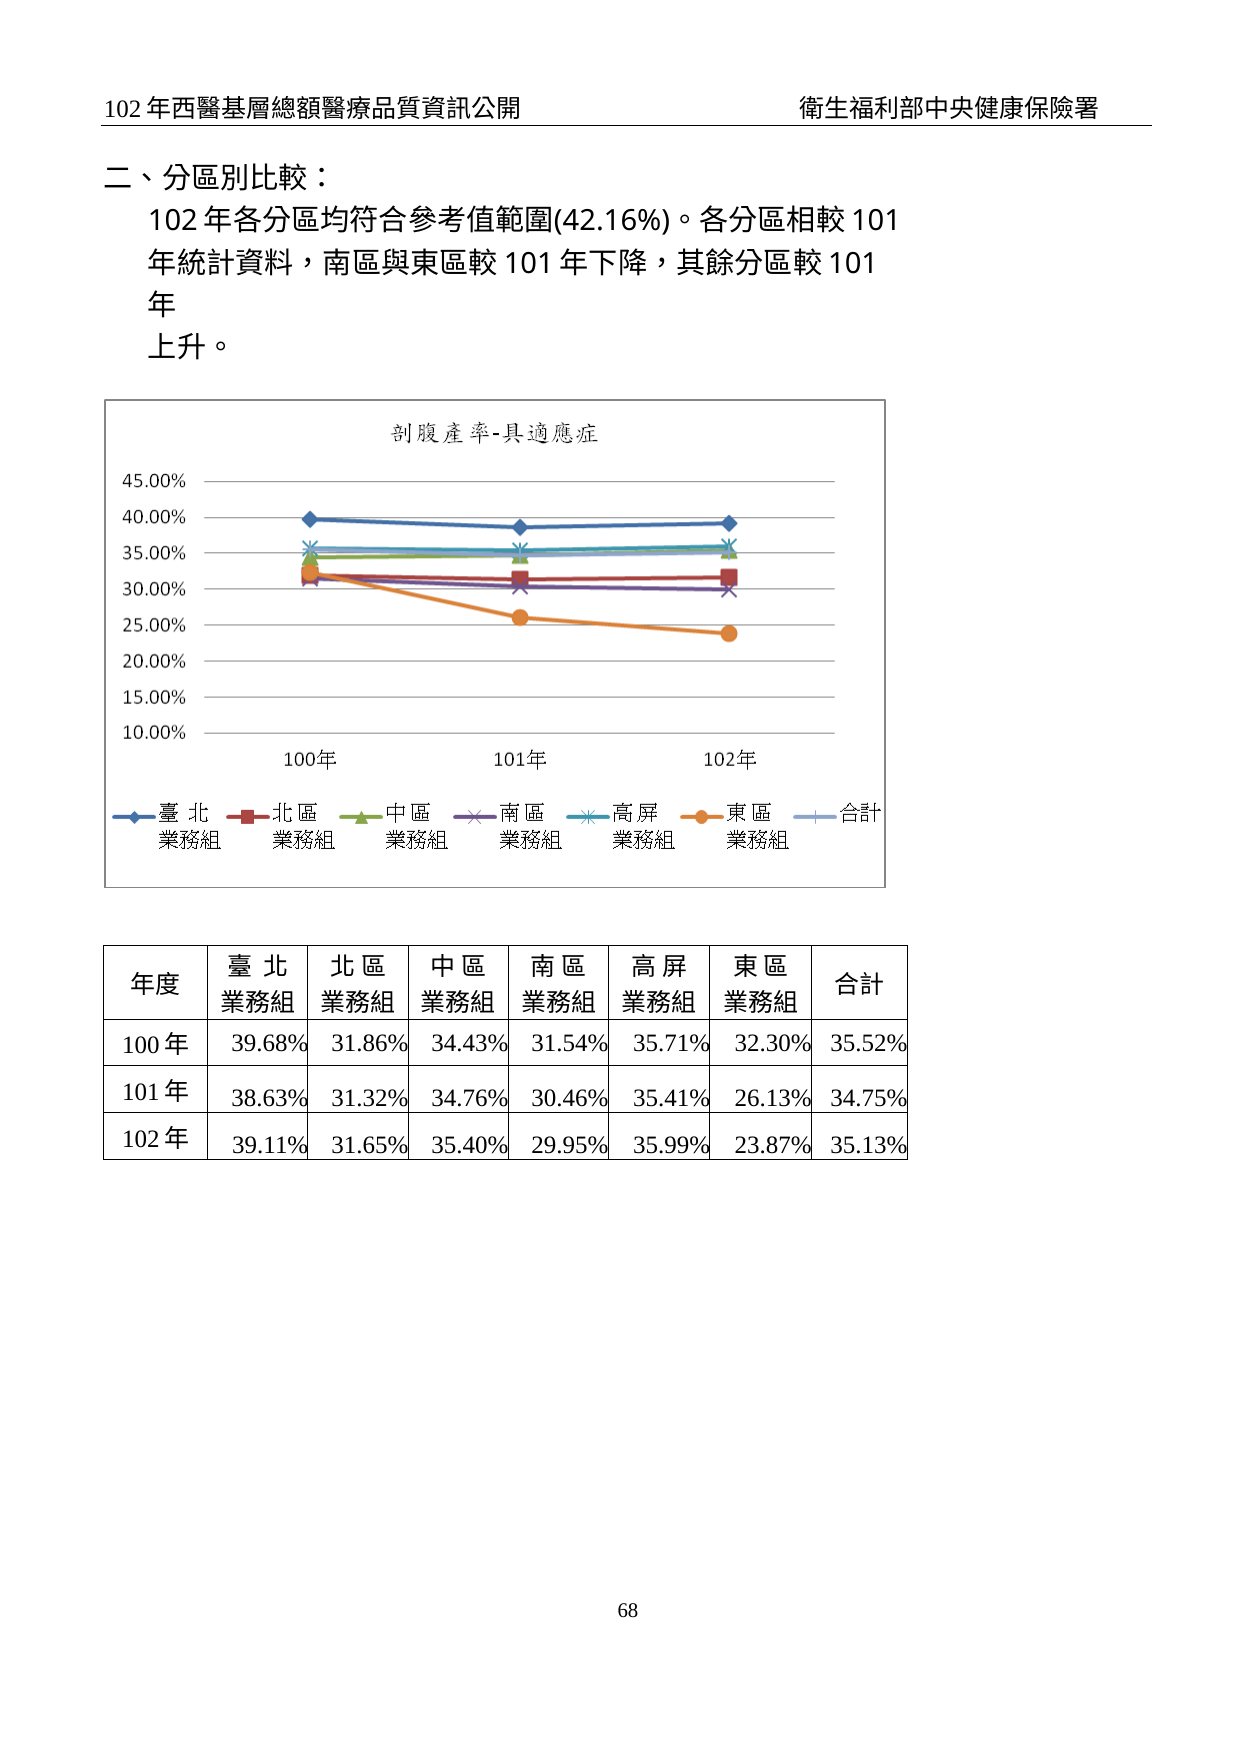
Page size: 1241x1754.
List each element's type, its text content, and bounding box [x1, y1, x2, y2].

table_cell [208, 1229, 308, 1263]
table_cell 高 屏 業務組 [609, 946, 709, 1018]
table_cell 35.40% [409, 1113, 508, 1159]
table_cell [208, 1160, 308, 1194]
table_cell [408, 888, 508, 911]
table_cell [508, 888, 608, 911]
table_header [710, 155, 811, 197]
table_cell [208, 911, 308, 945]
table_cell [104, 1160, 208, 1194]
table_cell [408, 366, 508, 399]
table_cell [308, 366, 408, 399]
table_cell [408, 1194, 508, 1228]
table_cell 101年 [104, 1066, 207, 1112]
table_cell [710, 366, 811, 399]
table_cell [308, 888, 408, 911]
table_cell 34.43% [409, 1020, 508, 1065]
table_cell [208, 1194, 308, 1228]
table_cell [408, 1160, 508, 1194]
table_cell [886, 670, 907, 704]
table_cell [886, 739, 907, 773]
table_cell [308, 1229, 408, 1263]
table_cell [508, 1229, 608, 1263]
table_cell [508, 911, 608, 945]
table_cell 102年 [104, 1113, 207, 1159]
table_cell 31.86% [308, 1020, 408, 1065]
table_header 二、分區別比較： [104, 155, 408, 197]
table_cell [308, 911, 408, 945]
table_cell [811, 1229, 907, 1263]
table_cell [886, 498, 907, 532]
picture [103, 399, 886, 888]
table_cell 35.52% [812, 1020, 907, 1065]
table_cell [886, 704, 907, 739]
table_header [408, 155, 508, 197]
table_cell [608, 1229, 710, 1263]
table_cell 35.41% [609, 1066, 709, 1112]
table_header [811, 155, 907, 197]
table_cell 31.54% [509, 1020, 608, 1065]
table_cell [104, 1194, 208, 1228]
table_cell 39.68% [208, 1020, 307, 1065]
table_cell [104, 366, 208, 399]
table_cell [710, 1229, 811, 1263]
table_cell [811, 911, 907, 945]
table_cell 臺 北 業務組 [208, 946, 307, 1018]
table_cell 23.87% [710, 1113, 811, 1159]
table_cell 31.32% [308, 1066, 408, 1112]
table_cell [710, 888, 811, 911]
table_cell [104, 1229, 208, 1263]
table_cell [608, 888, 710, 911]
table_header [608, 155, 710, 197]
table_cell [408, 911, 508, 945]
table_cell 29.95% [509, 1113, 608, 1159]
table_cell [608, 911, 710, 945]
table_cell 34.75% [812, 1066, 907, 1112]
table_cell 中 區 業務組 [409, 946, 508, 1018]
table_cell [886, 773, 907, 807]
table_cell 30.46% [509, 1066, 608, 1112]
table_cell [886, 636, 907, 670]
table_cell [811, 1194, 907, 1228]
table_cell 年度 [104, 946, 207, 1018]
table_cell 34.76% [409, 1066, 508, 1112]
table_cell [408, 1229, 508, 1263]
table_cell 35.13% [812, 1113, 907, 1159]
table_cell [608, 1194, 710, 1228]
table_cell 102年各分區均符合參考值範圍(42.16%)。各分區相較101 年統計資料，南區與東區較101年下降，其餘分區較101年 上升。 [104, 197, 907, 366]
table_cell [308, 1160, 408, 1194]
table_cell [710, 1194, 811, 1228]
table_cell [811, 876, 907, 911]
table_cell [886, 464, 907, 498]
table_cell [608, 366, 710, 399]
table_cell [508, 1160, 608, 1194]
table_cell 35.71% [609, 1020, 709, 1065]
table_cell [208, 888, 308, 911]
table_cell [608, 1160, 710, 1194]
table_cell [208, 366, 308, 399]
table_cell [508, 366, 608, 399]
table_cell 31.65% [308, 1113, 408, 1159]
table_cell [508, 1194, 608, 1228]
table_cell [886, 567, 907, 601]
table_cell [710, 911, 811, 945]
table_cell 東 區 業務組 [710, 946, 811, 1018]
table_cell [886, 842, 907, 876]
table_cell [104, 888, 208, 911]
table_cell 北 區 業務組 [308, 946, 408, 1018]
table_cell [886, 533, 907, 567]
table_cell [104, 911, 208, 945]
table_cell 35.99% [609, 1113, 709, 1159]
table_header [508, 155, 608, 197]
table_cell 32.30% [710, 1020, 811, 1065]
table_cell 合計 [812, 946, 907, 1018]
table_cell [811, 366, 907, 401]
table_cell [710, 1160, 811, 1194]
table_cell [886, 601, 907, 636]
table_cell 南 區 業務組 [509, 946, 608, 1018]
table_cell [308, 1194, 408, 1228]
table_cell [886, 401, 907, 464]
table_cell 38.63% [208, 1066, 307, 1112]
table_cell [811, 1160, 907, 1194]
table_cell 39.11% [208, 1113, 307, 1159]
table_cell 26.13% [710, 1066, 811, 1112]
table_cell 100年 [104, 1020, 207, 1065]
table_cell [886, 808, 907, 842]
